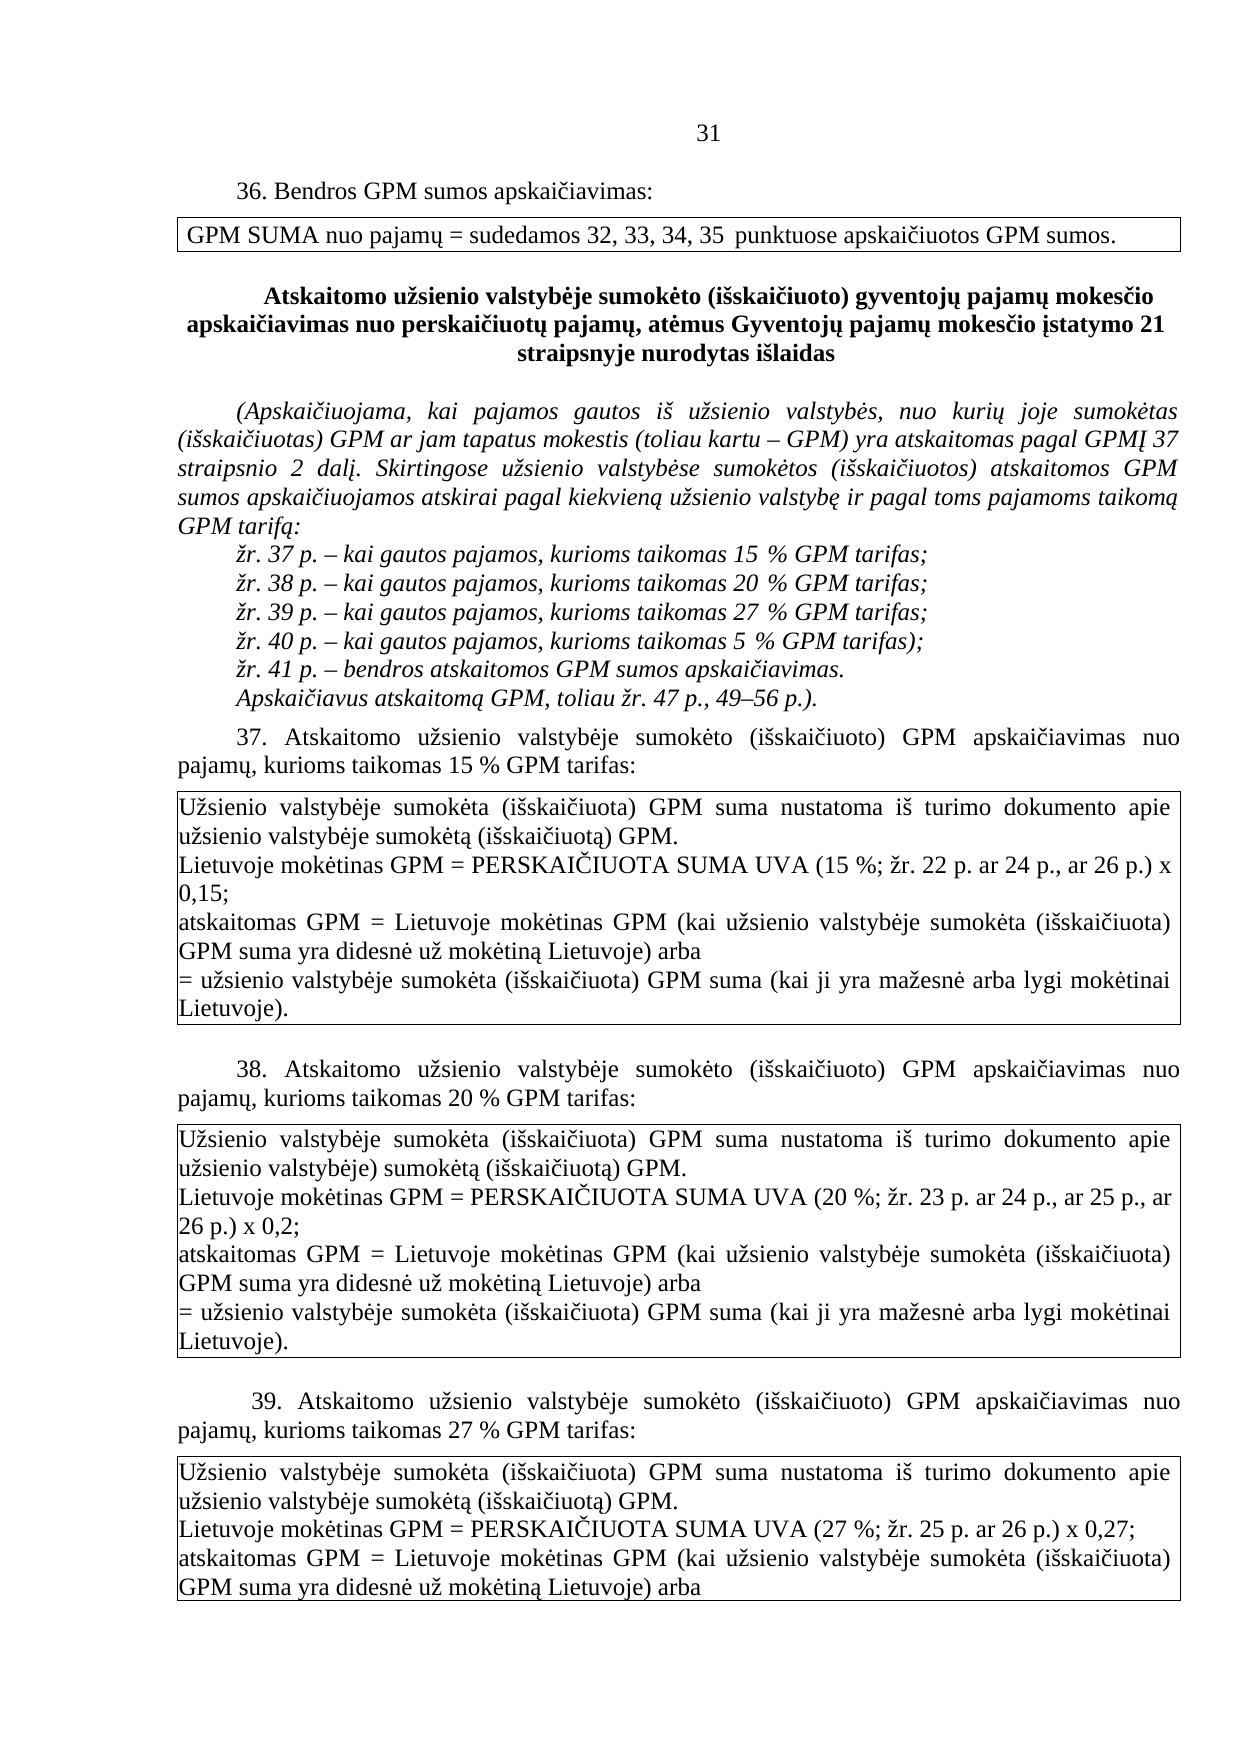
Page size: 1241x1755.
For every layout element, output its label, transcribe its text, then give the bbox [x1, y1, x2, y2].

text atskaitomas GPM = Lietuvoje mokėtinas GPM (kai užsienio valstybėje sumokėta (išskaičiuota) GPM suma yra didesnė už mokėtiną Lietuvoje) arba [178, 1238, 1180, 1296]
text Užsienio valstybėje sumokėta (išskaičiuota) GPM suma nustatoma iš turimo dokumento apie užsienio valstybėje) sumokėtą (išskaičiuotą) GPM. [178, 1125, 1180, 1181]
text 36. Bendros GPM sumos apskaičiavimas: [177, 176, 1181, 205]
text žr. 41 p. – bendros atskaitomos GPM sumos apskaičiavimas. [177, 654, 1181, 683]
text Lietuvoje mokėtinas GPM = PERSKAIČIUOTA SUMA UVA (15 %; žr. 22 p. ar 24 p., ar 26 p.) x 0,15; [178, 849, 1180, 906]
text žr. 37 p. – kai gautos pajamos, kurioms taikomas 15 % GPM tarifas; [177, 539, 1181, 568]
text Lietuvoje mokėtinas GPM = PERSKAIČIUOTA SUMA UVA (27 %; žr. 25 p. ar 26 p.) x 0,27; [178, 1513, 1180, 1542]
text Užsienio valstybėje sumokėta (išskaičiuota) GPM suma nustatoma iš turimo dokumento apie užsienio valstybėje sumokėtą (išskaičiuotą) GPM. [178, 792, 1180, 849]
text Lietuvoje mokėtinas GPM = PERSKAIČIUOTA SUMA UVA (20 %; žr. 23 p. ar 24 p., ar 25 p., ar 26 p.) x 0,2; [178, 1181, 1180, 1238]
text 37. Atskaitomo užsienio valstybėje sumokėto (išskaičiuoto) GPM apskaičiavimas nuo pajamų, kurioms taikomas 15 % GPM tarifas: [177, 722, 1181, 779]
text žr. 39 p. – kai gautos pajamos, kurioms taikomas 27 % GPM tarifas; [177, 597, 1181, 626]
text žr. 38 p. – kai gautos pajamos, kurioms taikomas 20 % GPM tarifas; [177, 568, 1181, 597]
text = užsienio valstybėje sumokėta (išskaičiuota) GPM suma (kai ji yra mažesnė arba lygi mokėtinai Lietuvoje). [178, 1296, 1180, 1357]
text 39. Atskaitomo užsienio valstybėje sumokėto (išskaičiuoto) GPM apskaičiavimas nuo pajamų, kurioms taikomas 27 % GPM tarifas: [177, 1386, 1181, 1444]
text atskaitomas GPM = Lietuvoje mokėtinas GPM (kai užsienio valstybėje sumokėta (išskaičiuota) GPM suma yra didesnė už mokėtiną Lietuvoje) arba [178, 1542, 1180, 1600]
text = užsienio valstybėje sumokėta (išskaičiuota) GPM suma (kai ji yra mažesnė arba lygi mokėtinai Lietuvoje). [178, 964, 1180, 1024]
text žr. 40 p. – kai gautos pajamos, kurioms taikomas 5 % GPM tarifas); [177, 626, 1181, 654]
text Apskaičiavus atskaitomą GPM, toliau žr. 47 p., 49–56 p.). [177, 683, 1181, 712]
text (Apskaičiuojama, kai pajamos gautos iš užsienio valstybės, nuo kurių joje sumokėtas (išskaičiuotas) GPM ar jam tapatus mokestis (toliau kartu – GPM) yra atskaitomas pagal GPMĮ 37 straipsnio 2 dalį. Skirtingose užsienio valstybėse sumokėtos (išskaičiuotos) atskaitomos GPM sumos apskaičiuojamos atskirai pagal kiekvieną užsienio valstybę ir pagal toms pajamoms taikomą GPM tarifą: [177, 396, 1181, 539]
text 38. Atskaitomo užsienio valstybėje sumokėto (išskaičiuoto) GPM apskaičiavimas nuo pajamų, kurioms taikomas 20 % GPM tarifas: [177, 1054, 1181, 1112]
text Užsienio valstybėje sumokėta (išskaičiuota) GPM suma nustatoma iš turimo dokumento apie užsienio valstybėje sumokėtą (išskaičiuotą) GPM. [178, 1457, 1180, 1513]
text GPM SUMA nuo pajamų = sudedamos 32, 33, 34, 35 punktuose apskaičiuotos GPM sumos. [178, 218, 1180, 251]
text Atskaitomo užsienio valstybėje sumokėto (išskaičiuoto) gyventojų pajamų mokesčio apskaičiavimas nuo perskaičiuotų pajamų, atėmus Gyventojų pajamų mokesčio įstatymo 21 straipsnyje nurodytas išlaidas [177, 281, 1181, 367]
text atskaitomas GPM = Lietuvoje mokėtinas GPM (kai užsienio valstybėje sumokėta (išskaičiuota) GPM suma yra didesnė už mokėtiną Lietuvoje) arba [178, 906, 1180, 964]
